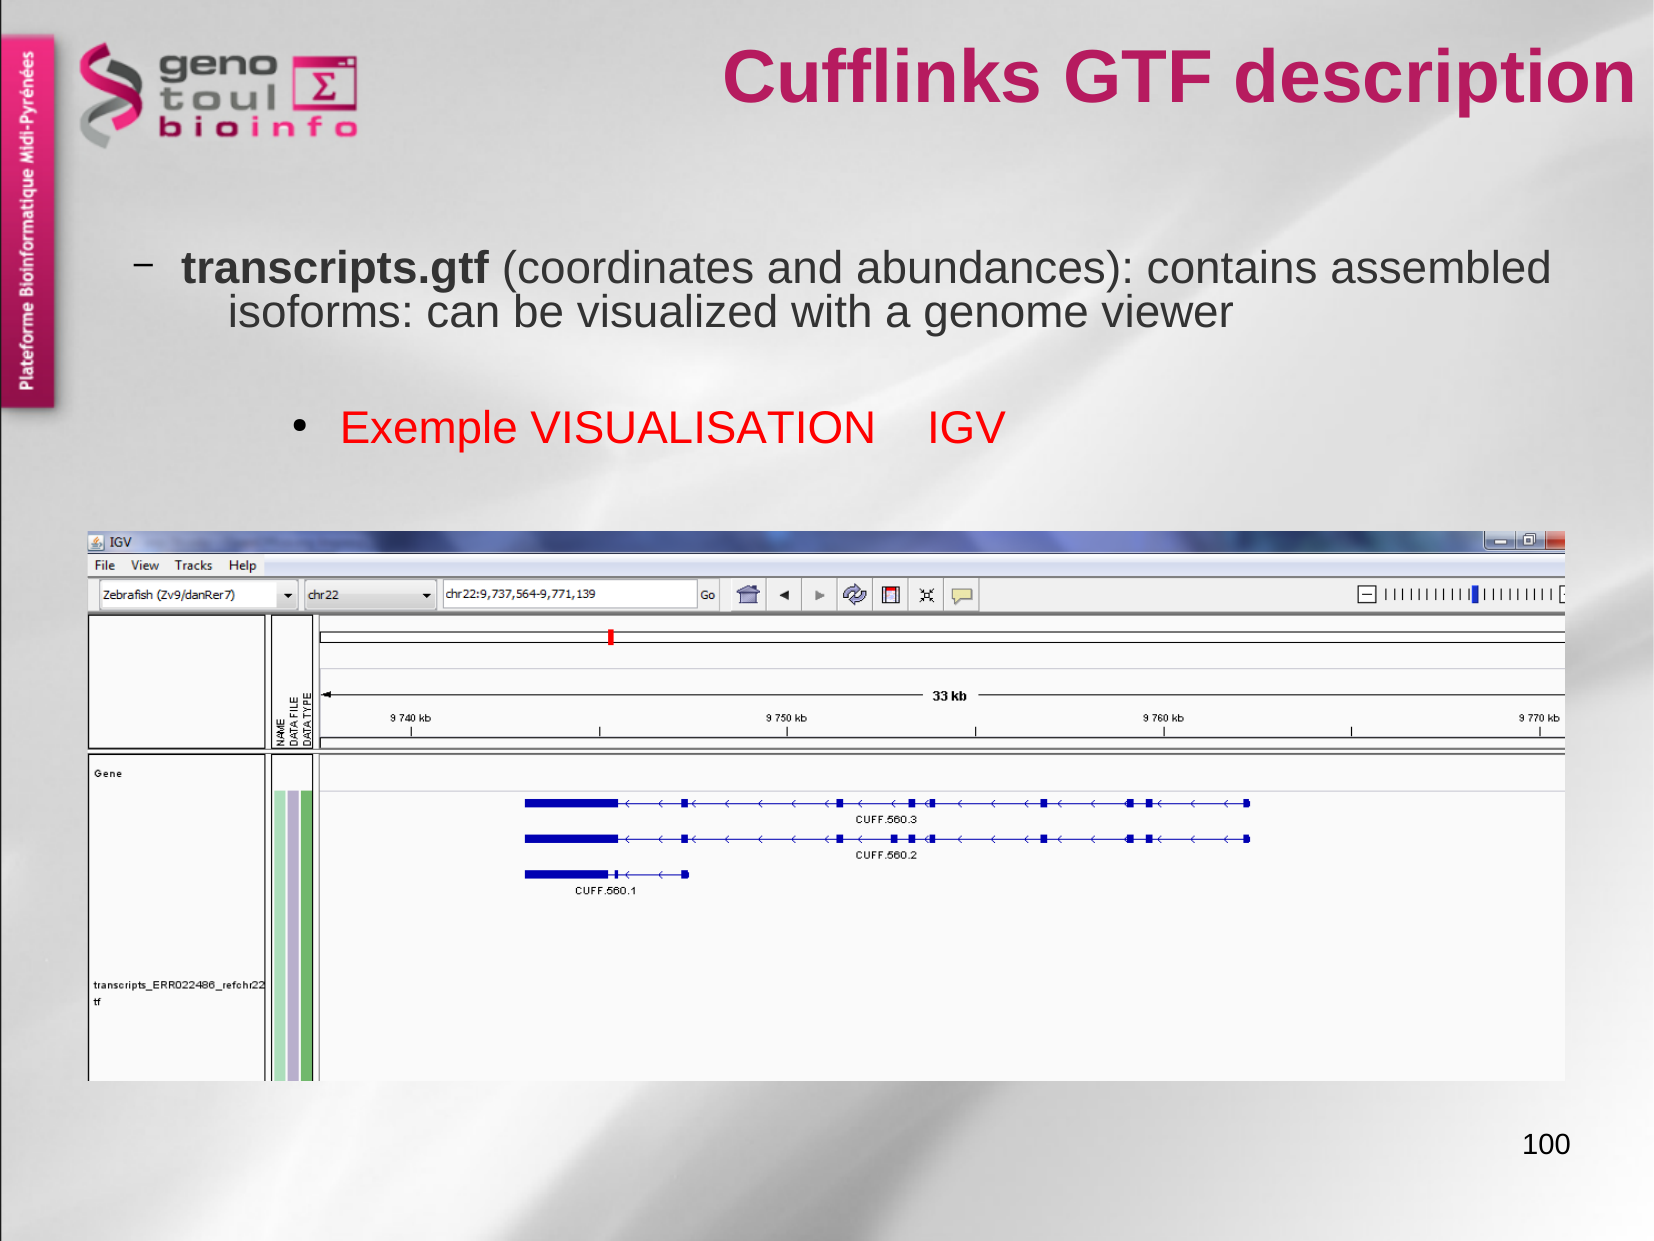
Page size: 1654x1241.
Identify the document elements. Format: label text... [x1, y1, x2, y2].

title Cufflinks GTF description [153, 0, 1639, 183]
picture [0, 0, 1654, 234]
list transcripts.gtf (coordinates and abundances): contains assembled isoforms: can be visualized with a genome viewer Exemple VISUALISATION IGV [0, 234, 1654, 1241]
picture [87, 531, 1565, 1081]
